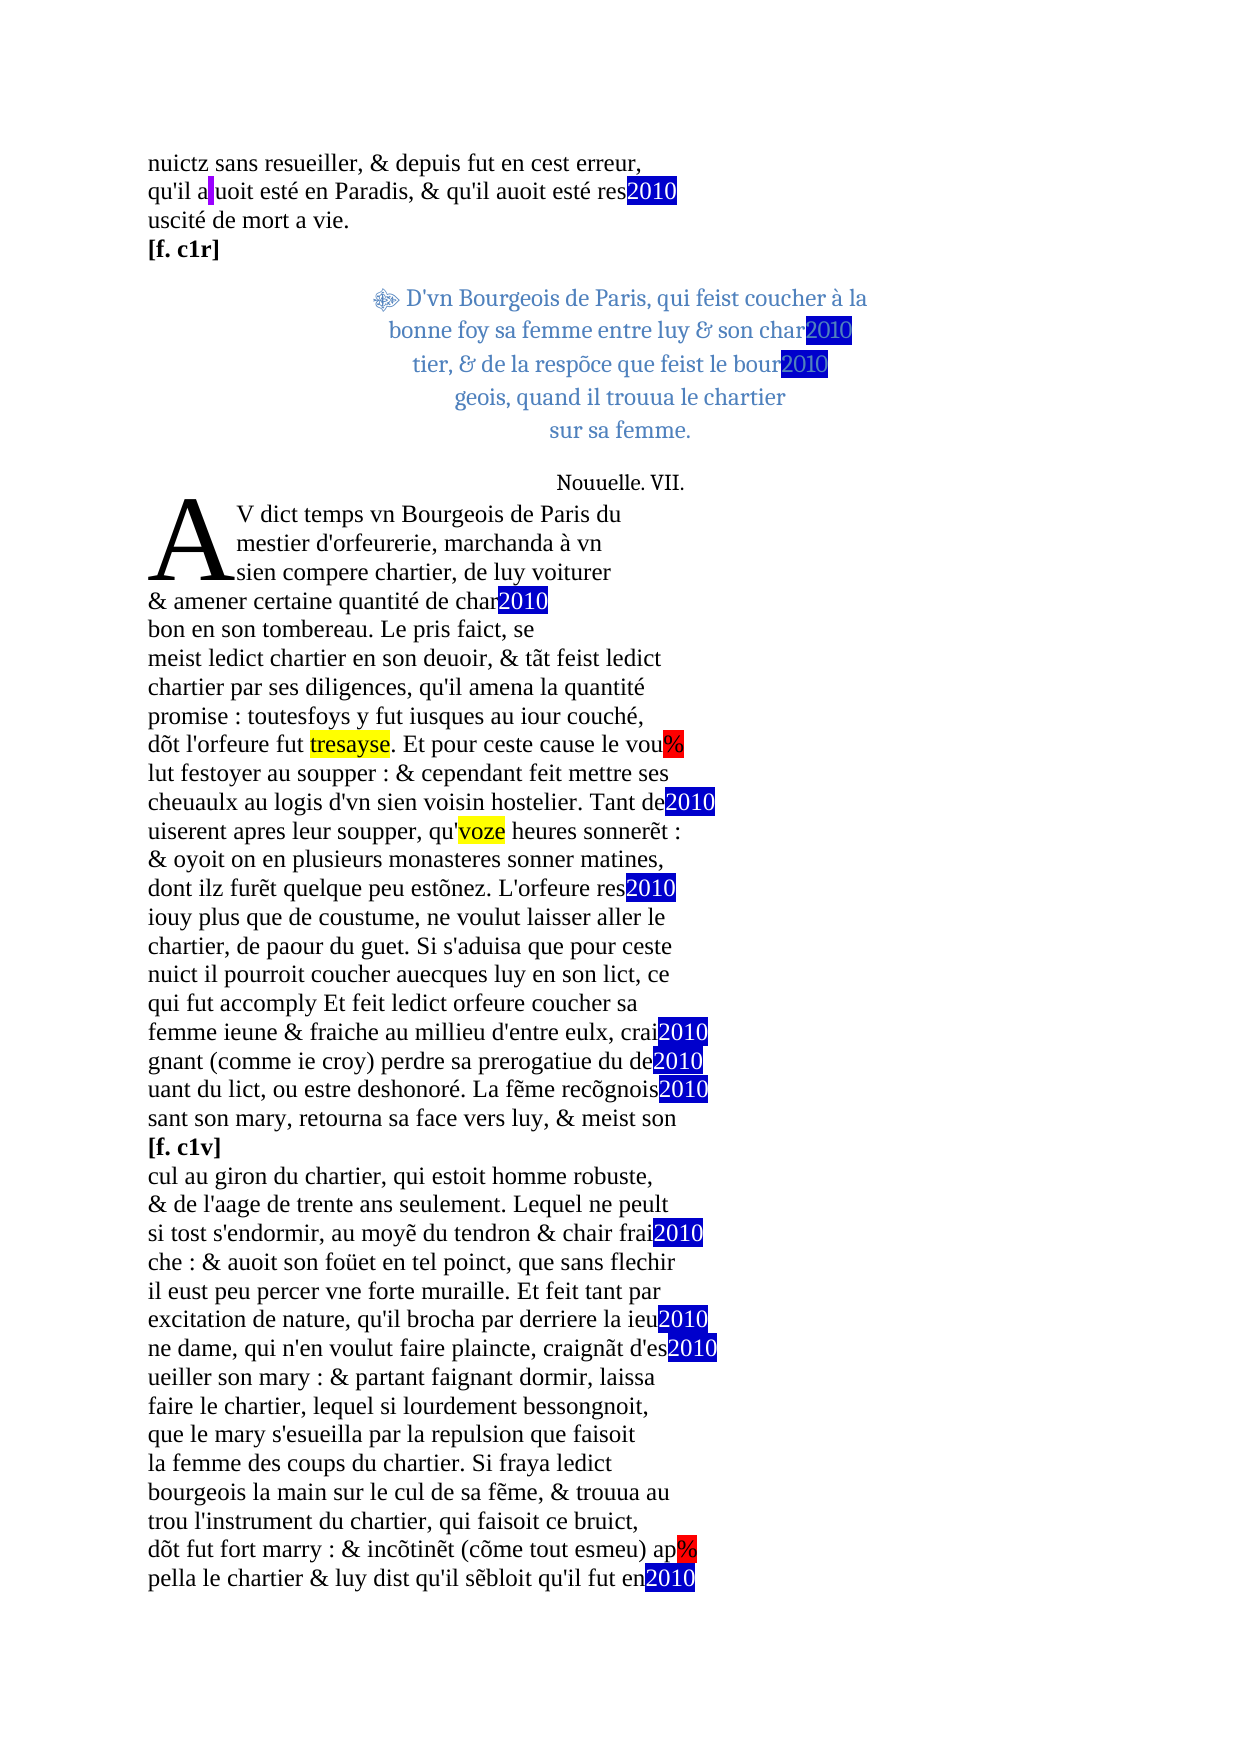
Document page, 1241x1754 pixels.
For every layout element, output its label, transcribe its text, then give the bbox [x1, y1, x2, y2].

subtitle Nouuelle. VII. [148, 469, 1093, 496]
subtitle ❧ D'vn Bourgeois de Paris, qui feist coucher à la bonne foy sa femme entre luy & son char2010 tier, & de la respõce que feist le bour2010 geois, quand il trouua le chartier sur sa femme. [148, 283, 1093, 444]
text AV dict temps vn Bourgeois de Paris du mestier d'orfeurerie, marchanda à vn sien compere chartier, de luy voiturer & amener certaine quantité de char2010 bon en son tombereau. Le pris faict, se meist ledict chartier en son deuoir, & tãt feist ledict chartier par ses diligences, qu'il amena la quantité promise : toutesfoys y fut iusques au iour couché, dõt l'orfeure fut tresayse. Et pour ceste cause le vou% lut festoyer au soupper : & cependant feit mettre ses cheuaulx au logis d'vn sien voisin hostelier. Tant de2010 uiserent apres leur soupper, qu'voze heures sonnerẽt : & oyoit on en plusieurs monasteres sonner matines, dont ilz furẽt quelque peu estõnez. L'orfeure res2010 iouy plus que de coustume, ne voulut laisser aller le chartier, de paour du guet. Si s'aduisa que pour ceste nuict il pourroit coucher auecques luy en son lict, ce qui fut accomply Et feit ledict orfeure coucher sa femme ieune & fraiche au millieu d'entre eulx, crai2010 gnant (comme ie croy) perdre sa prerogatiue du de2010 uant du lict, ou estre deshonoré. La fẽme recõgnois2010 sant son mary, retourna sa face vers luy, & meist son [f. c1v] cul au giron du chartier, qui estoit homme robuste, & de l'aage de trente ans seulement. Lequel ne peult si tost s'endormir, au moyẽ du tendron & chair frai2010 che : & auoit son foüet en tel poinct, que sans flechir il eust peu percer vne forte muraille. Et feit tant par excitation de nature, qu'il brocha par derriere la ieu2010 ne dame, qui n'en voulut faire plaincte, craignãt d'es2010 ueiller son mary : & partant faignant dormir, laissa faire le chartier, lequel si lourdement bessongnoit, que le mary s'esueilla par la repulsion que faisoit la femme des coups du chartier. Si fraya ledict bourgeois la main sur le cul de sa fẽme, & trouua au trou l'instrument du chartier, qui faisoit ce bruict, dõt fut fort marry : & incõtinẽt (cõme tout esmeu) ap% pella le chartier & luy dist qu'il sẽbloit qu'il fut en2010 [148, 499, 1093, 1592]
text [f. c1r] [148, 234, 1093, 263]
text nuictz sans resueiller, & depuis fut en cest erreur, qu'il a uoit esté en Paradis, & qu'il auoit esté res2010 uscité de mort a vie. [148, 148, 1093, 234]
